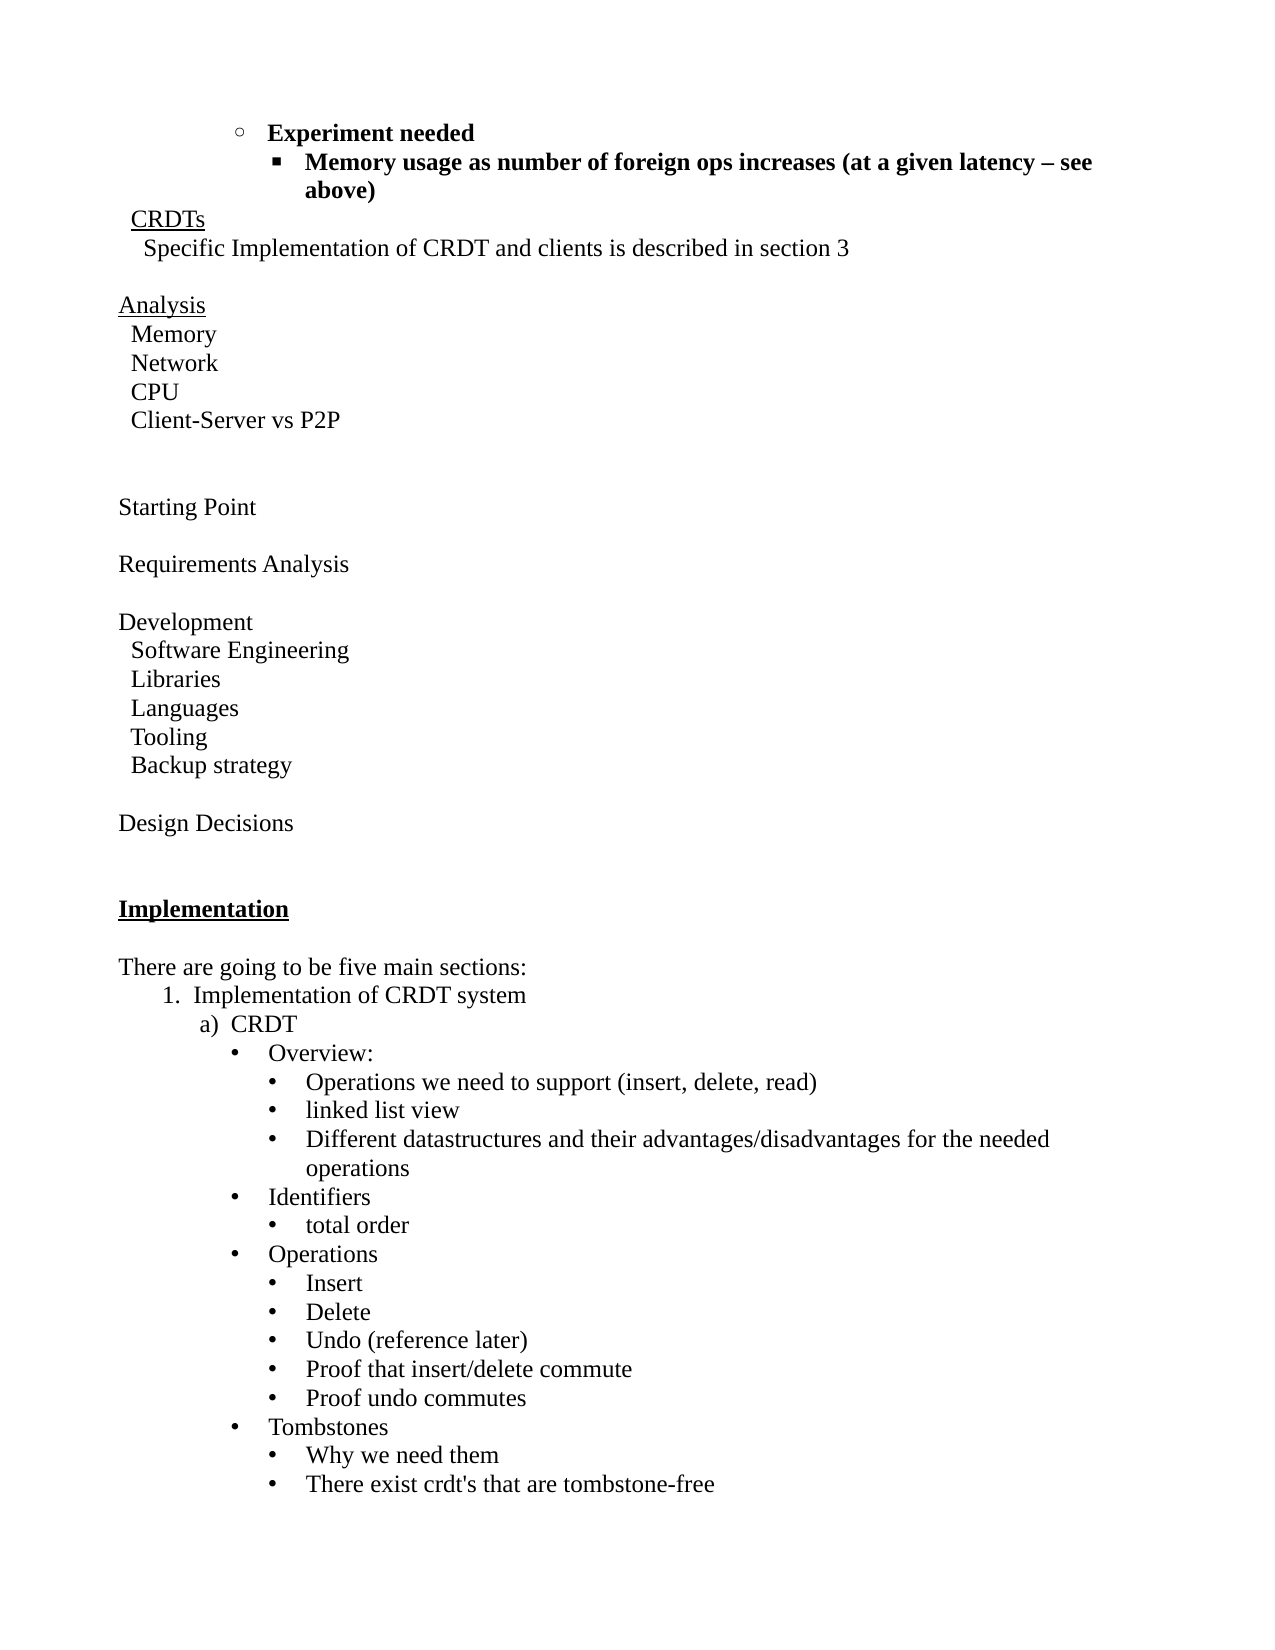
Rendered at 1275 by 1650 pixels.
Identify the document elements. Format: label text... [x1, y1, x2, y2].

text Design Decisions [118, 808, 1157, 837]
list Proof that insert/delete commute [268, 1354, 1157, 1383]
list total order [268, 1211, 1157, 1239]
list CRDT [193, 1009, 1157, 1038]
text Implementation [118, 894, 1157, 923]
list Memory usage as number of foreign ops increases (at a given latency – see above) [267, 147, 1157, 204]
text Languages [118, 693, 1157, 722]
text Requirements Analysis [118, 549, 1157, 578]
text Analysis [118, 291, 1157, 319]
list Different datastructures and their advantages/disadvantages for the needed operations [268, 1124, 1157, 1182]
list Undo (reference later) [268, 1326, 1157, 1354]
text Tooling [118, 722, 1157, 751]
text Backup strategy [118, 751, 1157, 779]
list Overview: [231, 1038, 1157, 1067]
list linked list view [268, 1096, 1157, 1124]
list Tombstones [231, 1412, 1157, 1441]
text There are going to be five main sections: [118, 952, 1157, 981]
list Experiment needed [229, 118, 1157, 147]
text Starting Point [118, 492, 1157, 521]
list There exist crdt's that are tombstone-free [268, 1469, 1157, 1498]
text Network [118, 348, 1157, 377]
text Libraries [118, 664, 1157, 693]
list Why we need them [268, 1441, 1157, 1469]
list Identifiers [231, 1182, 1157, 1211]
text Client-Server vs P2P [118, 406, 1157, 434]
text CRDTs [118, 204, 1157, 233]
list Proof undo commutes [268, 1383, 1157, 1412]
text Specific Implementation of CRDT and clients is described in section 3 [118, 233, 1157, 262]
list Delete [268, 1297, 1157, 1326]
list Operations [231, 1239, 1157, 1268]
text Development [118, 607, 1157, 636]
text CPU [118, 377, 1157, 406]
text Memory [118, 319, 1157, 348]
list Insert [268, 1268, 1157, 1297]
list Implementation of CRDT system [156, 981, 1157, 1009]
text Software Engineering [118, 636, 1157, 664]
list Operations we need to support (insert, delete, read) [268, 1067, 1157, 1096]
